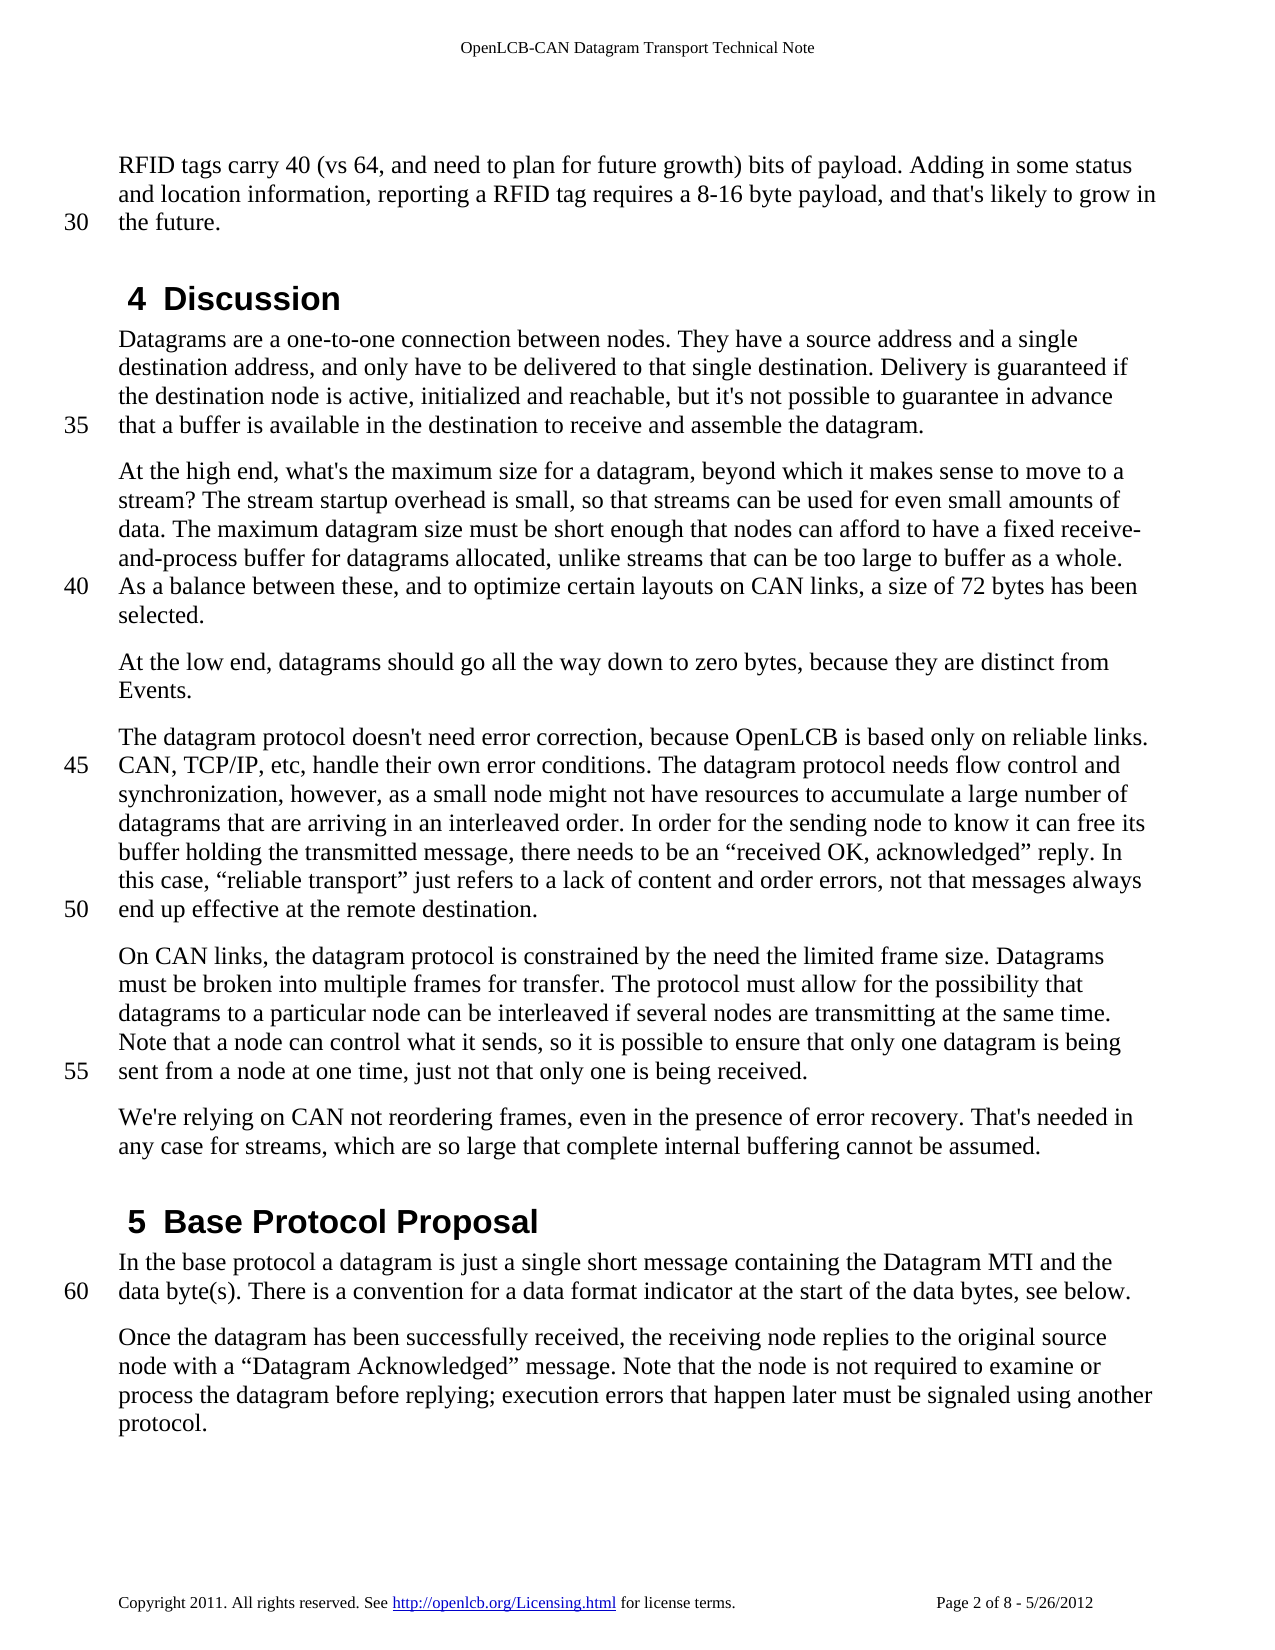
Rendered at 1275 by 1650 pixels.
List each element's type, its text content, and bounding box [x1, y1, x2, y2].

text At the low end, datagrams should go all the way down to zero bytes, because they are distinct from Events. [118, 647, 1157, 704]
text The datagram protocol doesn't need error correction, because OpenLCB is based only on reliable links. CAN, TCP/IP, etc, handle their own error conditions. The datagram protocol needs flow control and synchronization, however, as a small node might not have resources to accumulate a large number of datagrams that are arriving in an interleaved order. In order for the sending node to know it can free its buffer holding the transmitted message, there needs to be an “received OK, acknowledged” reply. In this case, “reliable transport” just refers to a lack of content and order errors, not that messages always end up effective at the remote destination. [118, 722, 1157, 923]
text RFID tags carry 40 (vs 64, and need to plan for future growth) bits of payload. Adding in some status and location information, reporting a RFID tag requires a 8-16 byte payload, and that's likely to grow in the future. [118, 150, 1157, 236]
subtitle Discussion [118, 279, 1157, 317]
subtitle Base Protocol Proposal [118, 1202, 1157, 1241]
text On CAN links, the datagram protocol is constrained by the need the limited frame size. Datagrams must be broken into multiple frames for transfer. The protocol must allow for the possibility that datagrams to a particular node can be interleaved if several nodes are transmitting at the same time. Note that a node can control what it sends, so it is possible to ensure that only one datagram is being sent from a node at one time, just not that only one is being received. [118, 941, 1157, 1084]
text At the high end, what's the maximum size for a datagram, beyond which it makes sense to move to a stream? The stream startup overhead is small, so that streams can be used for even small amounts of data. The maximum datagram size must be short enough that nodes can afford to have a fixed receive-and-process buffer for datagrams allocated, unlike streams that can be too large to buffer as a whole. As a balance between these, and to optimize certain layouts on CAN links, a size of 72 bytes has been selected. [118, 456, 1157, 629]
text In the base protocol a datagram is just a single short message containing the Datagram MTI and the data byte(s). There is a convention for a data format indicator at the start of the data bytes, see below. [118, 1247, 1157, 1304]
text Datagrams are a one-to-one connection between nodes. They have a source address and a single destination address, and only have to be delivered to that single destination. Delivery is guaranteed if the destination node is active, initialized and reachable, but it's not possible to guarantee in advance that a buffer is available in the destination to receive and assemble the datagram. [118, 324, 1157, 439]
text Once the datagram has been successfully received, the receiving node replies to the original source node with a “Datagram Acknowledged” message. Note that the node is not required to examine or process the datagram before replying; execution errors that happen later must be signaled using another protocol. [118, 1322, 1157, 1437]
text We're relying on CAN not reordering frames, even in the presence of error recovery. That's needed in any case for streams, which are so large that complete internal buffering cannot be assumed. [118, 1102, 1157, 1160]
